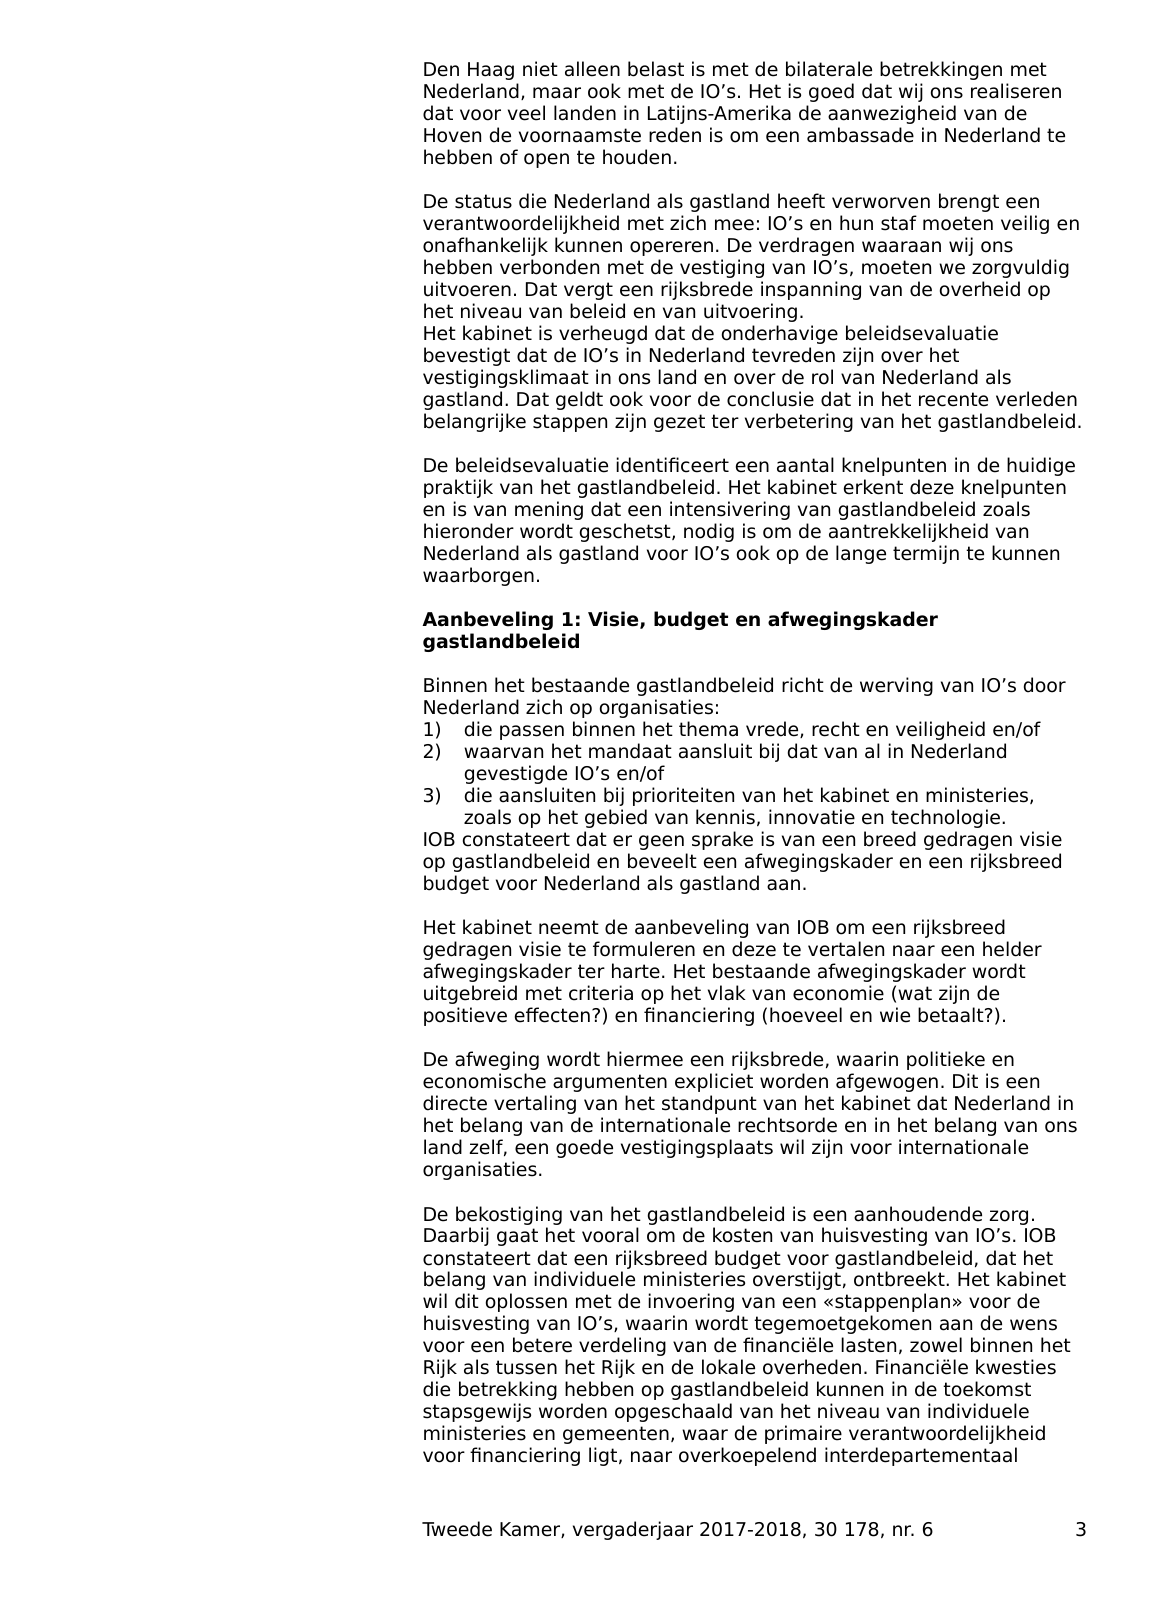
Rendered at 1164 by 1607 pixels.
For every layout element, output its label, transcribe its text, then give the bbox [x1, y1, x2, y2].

text 3) die aansluiten bij prioriteiten van het kabinet en ministeries, zoals op het gebied van kennis, innovatie en technologie. [422, 785, 1087, 829]
text Binnen het bestaande gastlandbeleid richt de werving van IO’s door Nederland zich op organisaties: [422, 675, 1087, 719]
text Den Haag niet alleen belast is met de bilaterale betrekkingen met Nederland, maar ook met de IO’s. Het is goed dat wij ons realiseren dat voor veel landen in Latijns-Amerika de aanwezigheid van de Hoven de voornaamste reden is om een ambassade in Nederland te hebben of open te houden. [422, 59, 1087, 169]
text 2) waarvan het mandaat aansluit bij dat van al in Nederland gevestigde IO’s en/of [422, 741, 1087, 785]
text De bekostiging van het gastlandbeleid is een aanhoudende zorg. Daarbij gaat het vooral om de kosten van huisvesting van IO’s. IOB constateert dat een rijksbreed budget voor gastlandbeleid, dat het belang van individuele ministeries overstijgt, ontbreekt. Het kabinet wil dit oplossen met de invoering van een «stappenplan» voor de huisvesting van IO’s, waarin wordt tegemoetgekomen aan de wens voor een betere verdeling van de financiële lasten, zowel binnen het Rijk als tussen het Rijk en de lokale overheden. Financiële kwesties die betrekking hebben op gastlandbeleid kunnen in de toekomst stapsgewijs worden opgeschaald van het niveau van individuele ministeries en gemeenten, waar de primaire verantwoordelijkheid voor financiering ligt, naar overkoepelend interdepartementaal [422, 1203, 1087, 1467]
text Het kabinet is verheugd dat de onderhavige beleidsevaluatie bevestigt dat de IO’s in Nederland tevreden zijn over het vestigingsklimaat in ons land en over de rol van Nederland als gastland. Dat geldt ook voor de conclusie dat in het recente verleden belangrijke stappen zijn gezet ter verbetering van het gastlandbeleid. [422, 323, 1087, 433]
text De status die Nederland als gastland heeft verworven brengt een verantwoordelijkheid met zich mee: IO’s en hun staf moeten veilig en onafhankelijk kunnen opereren. De verdragen waaraan wij ons hebben verbonden met de vestiging van IO’s, moeten we zorgvuldig uitvoeren. Dat vergt een rijksbrede inspanning van de overheid op het niveau van beleid en van uitvoering. [422, 191, 1087, 323]
text De afweging wordt hiermee een rijksbrede, waarin politieke en economische argumenten expliciet worden afgewogen. Dit is een directe vertaling van het standpunt van het kabinet dat Nederland in het belang van de internationale rechtsorde en in het belang van ons land zelf, een goede vestigingsplaats wil zijn voor internationale organisaties. [422, 1049, 1087, 1181]
text De beleidsevaluatie identificeert een aantal knelpunten in de huidige praktijk van het gastlandbeleid. Het kabinet erkent deze knelpunten en is van mening dat een intensivering van gastlandbeleid zoals hieronder wordt geschetst, nodig is om de aantrekkelijkheid van Nederland als gastland voor IO’s ook op de lange termijn te kunnen waarborgen. [422, 455, 1087, 587]
text Het kabinet neemt de aanbeveling van IOB om een rijksbreed gedragen visie te formuleren en deze te vertalen naar een helder afwegingskader ter harte. Het bestaande afwegingskader wordt uitgebreid met criteria op het vlak van economie (wat zijn de positieve effecten?) en financiering (hoeveel en wie betaalt?). [422, 917, 1087, 1027]
subtitle Aanbeveling 1: Visie, budget en afwegingskader gastlandbeleid [422, 609, 1087, 653]
text IOB constateert dat er geen sprake is van een breed gedragen visie op gastlandbeleid en beveelt een afwegingskader en een rijksbreed budget voor Nederland als gastland aan. [422, 829, 1087, 895]
text 1) die passen binnen het thema vrede, recht en veiligheid en/of [422, 719, 1087, 741]
